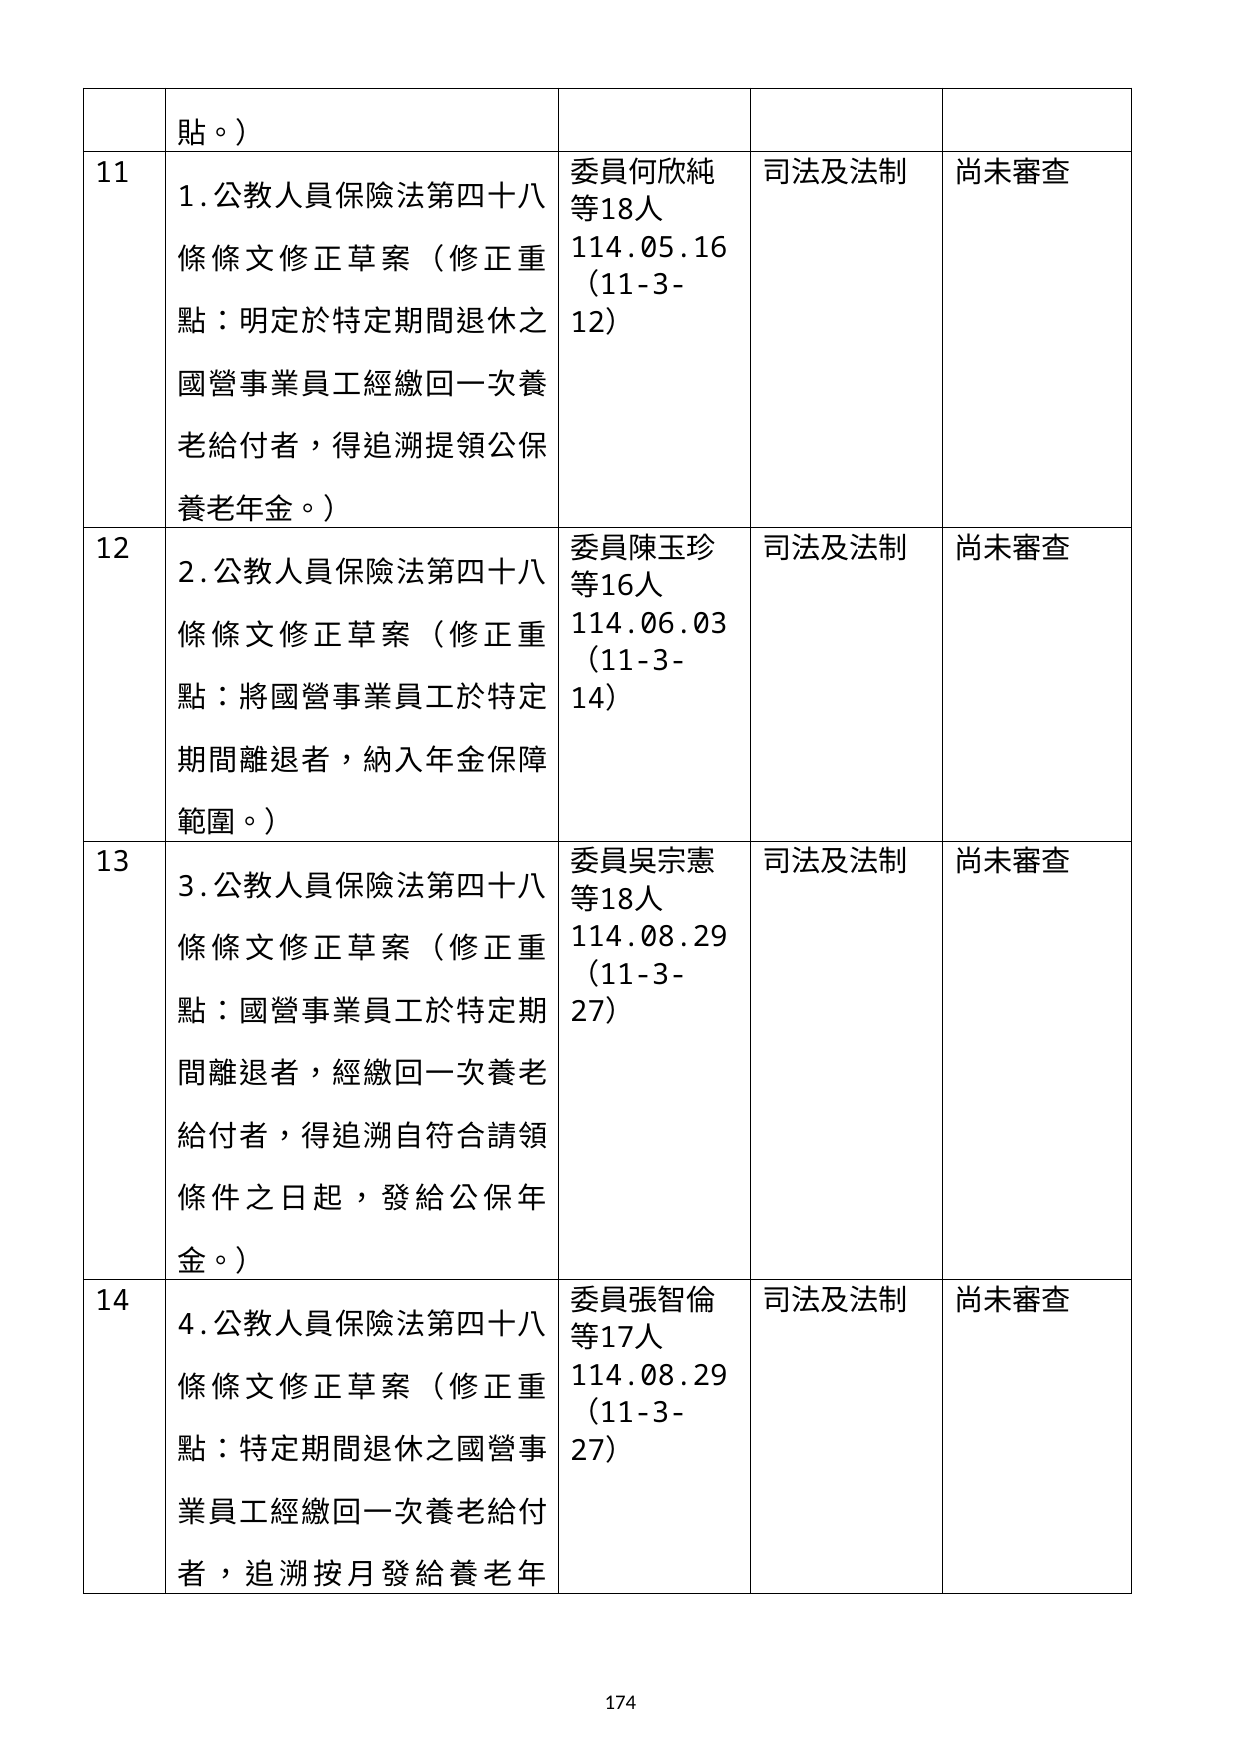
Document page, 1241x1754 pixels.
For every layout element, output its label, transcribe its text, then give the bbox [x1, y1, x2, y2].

table_cell 委員張智倫 等17人 114.08.29 （11-3-27） [559, 1280, 750, 1593]
table_cell 尚未審查 [943, 528, 1131, 841]
table_cell 尚未審查 [943, 842, 1131, 1279]
table_cell 司法及法制 [751, 842, 942, 1279]
table_cell 12 [84, 528, 165, 841]
table_cell 尚未審查 [943, 1280, 1131, 1593]
table_cell 司法及法制 [751, 528, 942, 841]
table_cell 1.公教人員保險法第四十八條條文修正草案（修正重點：明定於特定期間退休之國營事業員工經繳回一次養老給付者，得追溯提領公保養老年金。） [166, 152, 558, 527]
table_cell [751, 89, 942, 151]
table_cell 貼。） [166, 89, 558, 151]
table_cell 司法及法制 [751, 152, 942, 527]
table_cell [943, 89, 1131, 151]
table_cell 尚未審查 [943, 152, 1131, 527]
table_cell 11 [84, 152, 165, 527]
table_cell 委員何欣純 等18人 114.05.16 （11-3-12） [559, 152, 750, 527]
table_cell 2.公教人員保險法第四十八條條文修正草案（修正重點：將國營事業員工於特定期間離退者，納入年金保障範圍。） [166, 528, 558, 841]
table_cell 委員吳宗憲 等18人 114.08.29 （11-3-27） [559, 842, 750, 1279]
table_cell 委員陳玉珍 等16人 114.06.03 （11-3-14） [559, 528, 750, 841]
table_cell [84, 89, 165, 151]
table_cell 4.公教人員保險法第四十八條條文修正草案（修正重點：特定期間退休之國營事業員工經繳回一次養老給付者，追溯按月發給養老年 [166, 1280, 558, 1593]
table_cell [559, 89, 750, 151]
table_cell 司法及法制 [751, 1280, 942, 1593]
table_cell 3.公教人員保險法第四十八條條文修正草案（修正重點：國營事業員工於特定期間離退者，經繳回一次養老給付者，得追溯自符合請領條件之日起，發給公保年金。） [166, 842, 558, 1279]
table_cell 13 [84, 842, 165, 1279]
table_cell 14 [84, 1280, 165, 1593]
